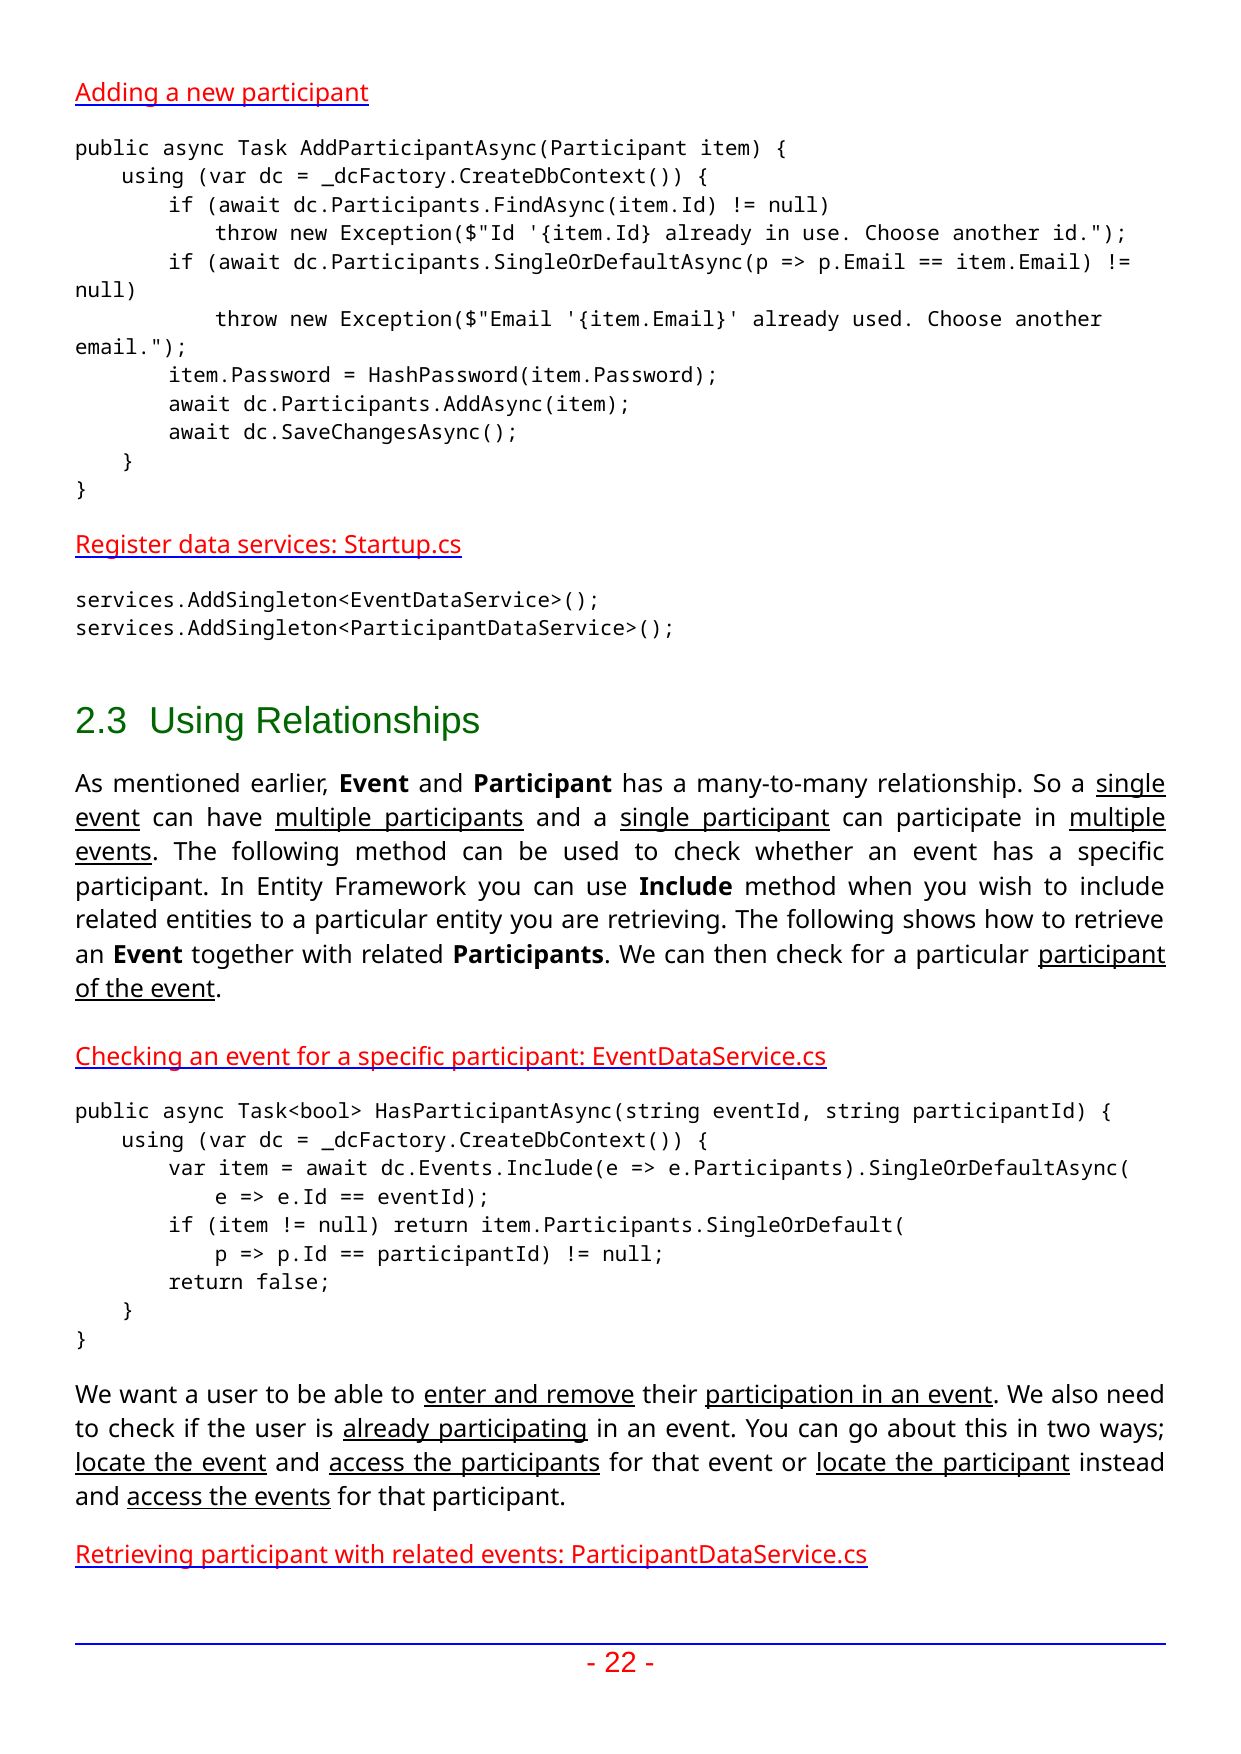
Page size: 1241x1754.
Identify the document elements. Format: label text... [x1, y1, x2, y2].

text throw new Exception($"Id '{item.Id} already in use. Choose another id."); [75, 218, 1166, 247]
text } [75, 1324, 1166, 1352]
text services.AddSingleton<ParticipantDataService>(); [75, 613, 1166, 642]
text using (var dc = _dcFactory.CreateDbContext()) { [75, 162, 1166, 190]
text if (await dc.Participants.FindAsync(item.Id) != null) [75, 190, 1166, 218]
text public async Task<bool> HasParticipantAsync(string eventId, string participantId) { [75, 1097, 1166, 1125]
text item.Password = HashPassword(item.Password); [75, 361, 1166, 389]
text public async Task AddParticipantAsync(Participant item) { [75, 133, 1166, 162]
text Retrieving participant with related events: ParticipantDataService.cs [75, 1537, 1166, 1571]
text var item = await dc.Events.Include(e => e.Participants).SingleOrDefaultAsync( [75, 1153, 1166, 1182]
text services.AddSingleton<EventDataService>(); [75, 585, 1166, 613]
text } [75, 474, 1166, 503]
text if (item != null) return item.Participants.SingleOrDefault( [75, 1210, 1166, 1239]
text await dc.Participants.AddAsync(item); [75, 389, 1166, 417]
text As mentioned earlier, Event and Participant has a many-to-many relationship. So a single event can have multiple participants and a single participant can participate in multiple events. The following method can be used to check whether an event has a specific participant. In Entity Framework you can use Include method when you wish to include related entities to a particular entity you are retrieving. The following shows how to retrieve an Event together with related Participants. We can then check for a particular participant of the event. [75, 766, 1166, 1004]
text e => e.Id == eventId); [75, 1182, 1166, 1210]
text Adding a new participant [75, 75, 1166, 109]
text using (var dc = _dcFactory.CreateDbContext()) { [75, 1125, 1166, 1153]
text 2.3 Using Relationships [75, 699, 1166, 742]
text return false; [75, 1267, 1166, 1296]
text if (await dc.Participants.SingleOrDefaultAsync(p => p.Email == item.Email) != null) [75, 247, 1166, 304]
text Checking an event for a specific participant: EventDataService.cs [75, 1038, 1166, 1072]
text await dc.SaveChangesAsync(); [75, 417, 1166, 446]
text throw new Exception($"Email '{item.Email}' already used. Choose another email."); [75, 304, 1166, 361]
text We want a user to be able to enter and remove their participation in an event. We also need to check if the user is already participating in an event. You can go about this in two ways; locate the event and access the participants for that event or locate the participant instead and access the events for that participant. [75, 1377, 1166, 1513]
text p => p.Id == participantId) != null; [75, 1239, 1166, 1267]
text } [75, 446, 1166, 474]
text Register data services: Startup.cs [75, 527, 1166, 561]
text } [75, 1296, 1166, 1324]
